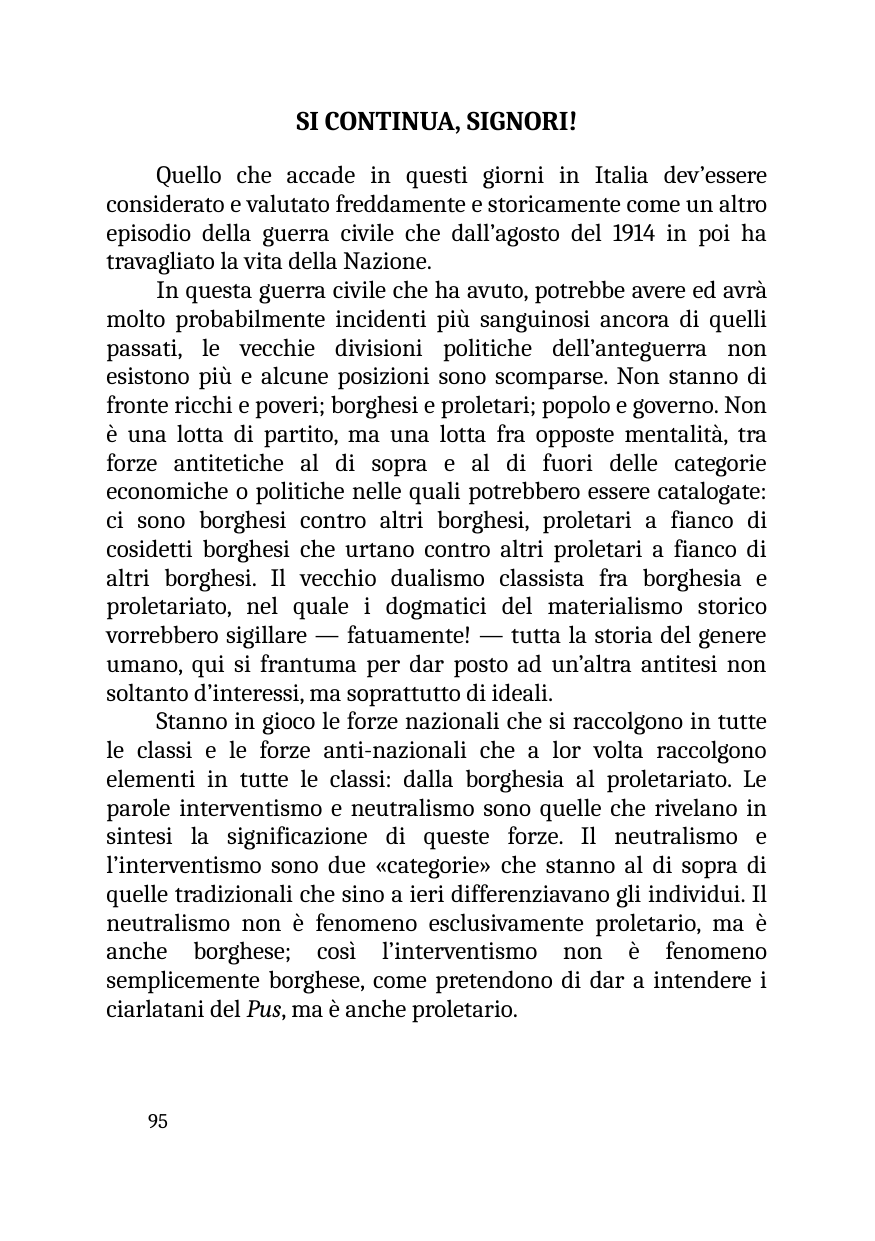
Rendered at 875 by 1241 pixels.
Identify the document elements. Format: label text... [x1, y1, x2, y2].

text Stanno in gioco le forze nazionali che si raccolgono in tutte le classi e le forze anti-nazionali che a lor volta raccolgono elementi in tutte le classi: dalla borghesia al proletariato. Le parole interventismo e neutralismo sono quelle che rivelano in sintesi la significazione di queste forze. Il neutralismo e l’interventismo sono due «categorie» che stanno al di sopra di quelle tradizionali che sino a ieri differenziavano gli individui. Il neutralismo non è fenomeno esclusivamente proletario, ma è anche borghese; così l’interventismo non è fenomeno semplicemente borghese, come pretendono di dar a intendere i ciarlatani del Pus, ma è anche proletario. [106, 707, 768, 1023]
text In questa guerra civile che ha avuto, potrebbe avere ed avrà molto probabilmente incidenti più sanguinosi ancora di quelli passati, le vecchie divisioni politiche dell’anteguerra non esistono più e alcune posizioni sono scomparse. Non stanno di fronte ricchi e poveri; borghesi e proletari; popolo e governo. Non è una lotta di partito, ma una lotta fra opposte mentalità, tra forze antitetiche al di sopra e al di fuori delle categorie economiche o politiche nelle quali potrebbero essere catalogate: ci sono borghesi contro altri borghesi, proletari a fianco di cosidetti borghesi che urtano contro altri proletari a fianco di altri borghesi. Il vecchio dualismo classista fra borghesia e proletariato, nel quale i dogmatici del materialismo storico vorrebbero sigillare — fatuamente! — tutta la storia del genere umano, qui si frantuma per dar posto ad un’altra antitesi non soltanto d’interessi, ma soprattutto di ideali. [106, 276, 768, 707]
subtitle SI CONTINUA, SIGNORI! [106, 106, 768, 137]
text Quello che accade in questi giorni in Italia dev’essere considerato e valutato freddamente e storicamente come un altro episodio della guerra civile che dall’agosto del 1914 in poi ha travagliato la vita della Nazione. [106, 161, 768, 276]
